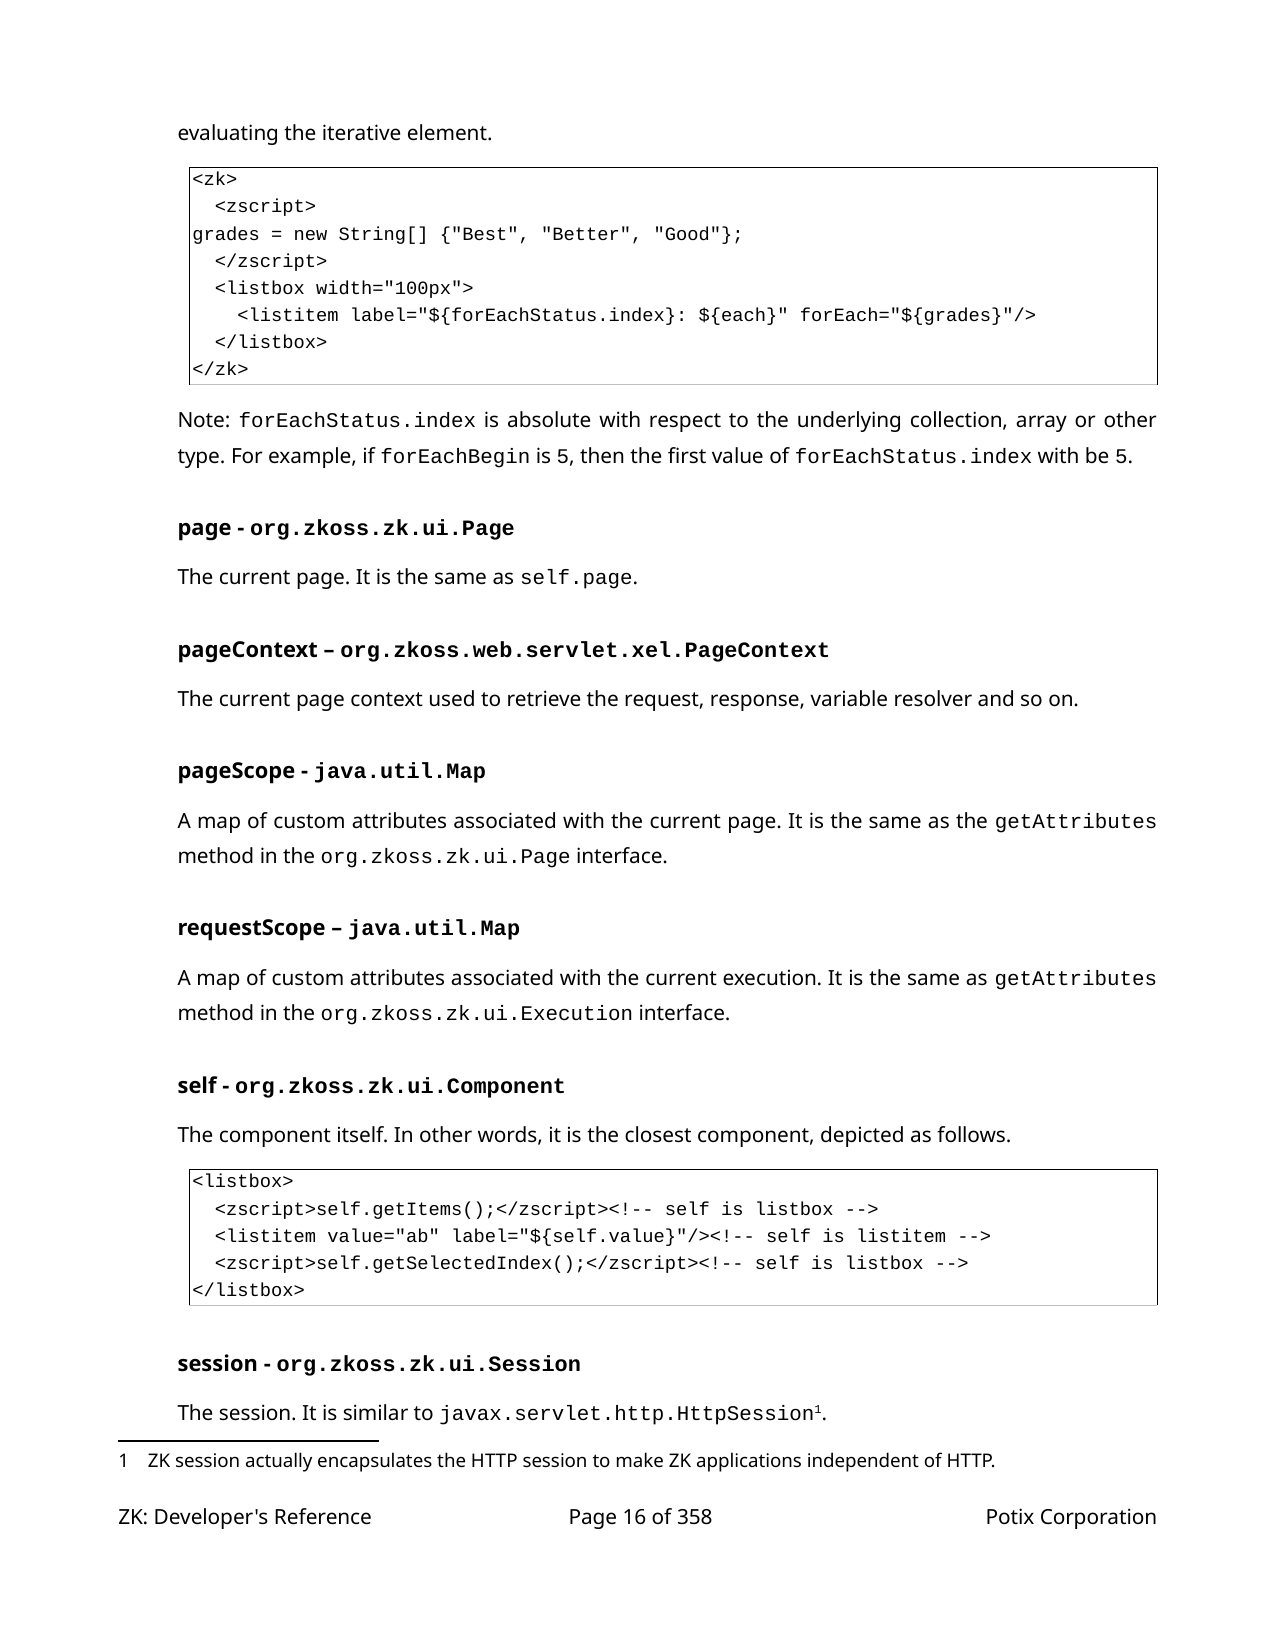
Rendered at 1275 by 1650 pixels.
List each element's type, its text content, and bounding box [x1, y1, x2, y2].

text <zscript>self.getSelectedIndex();</zscript><!-- self is listbox --> [190, 1251, 1157, 1275]
text A map of custom attributes associated with the current page. It is the same as the getAttributes method in the org.zkoss.zk.ui.Page interface. [177, 806, 1157, 870]
subtitle page - org.zkoss.zk.ui.Page [177, 512, 1157, 542]
text <listitem label="${forEachStatus.index}: ${each}" forEach="${grades}"/> [190, 303, 1157, 327]
text Note: forEachStatus.index is absolute with respect to the underlying collection, array or other type. For example, if forEachBegin is 5, then the first value of forEachStatus.index with be 5. [177, 405, 1157, 469]
text The current page context used to retrieve the request, response, variable resolver and so on. [177, 684, 1157, 712]
text <zscript>self.getItems();</zscript><!-- self is listbox --> [190, 1196, 1157, 1221]
subtitle requestScope – java.util.Map [177, 912, 1157, 942]
text </listbox> [190, 330, 1157, 354]
text evaluating the iterative element. [177, 118, 1157, 146]
text grades = new String[] {"Best", "Better", "Good"}; [190, 221, 1157, 246]
subtitle pageScope - java.util.Map [177, 755, 1157, 785]
text A map of custom attributes associated with the current execution. It is the same as getAttributes method in the org.zkoss.zk.ui.Execution interface. [177, 963, 1157, 1027]
text </zk> [190, 357, 1157, 384]
subtitle pageContext – org.zkoss.web.servlet.xel.PageContext [177, 633, 1157, 664]
text <listbox width="100px"> [190, 276, 1157, 300]
subtitle session - org.zkoss.zk.ui.Session [177, 1348, 1157, 1378]
text <zscript> [190, 194, 1157, 218]
text ZK session actually encapsulates the HTTP session to make ZK applications independent of HTTP. [118, 1447, 1157, 1473]
text The component itself. In other words, it is the closest component, depicted as follows. [177, 1120, 1157, 1148]
text </zscript> [190, 248, 1157, 273]
text <listbox> [190, 1170, 1157, 1193]
text </listbox> [190, 1278, 1157, 1305]
text The session. It is similar to javax.servlet.http.HttpSession. [177, 1398, 1157, 1427]
text The current page. It is the same as self.page. [177, 562, 1157, 591]
subtitle self - org.zkoss.zk.ui.Component [177, 1069, 1157, 1100]
text <zk> [190, 168, 1157, 191]
text <listitem value="ab" label="${self.value}"/><!-- self is listitem --> [190, 1223, 1157, 1248]
